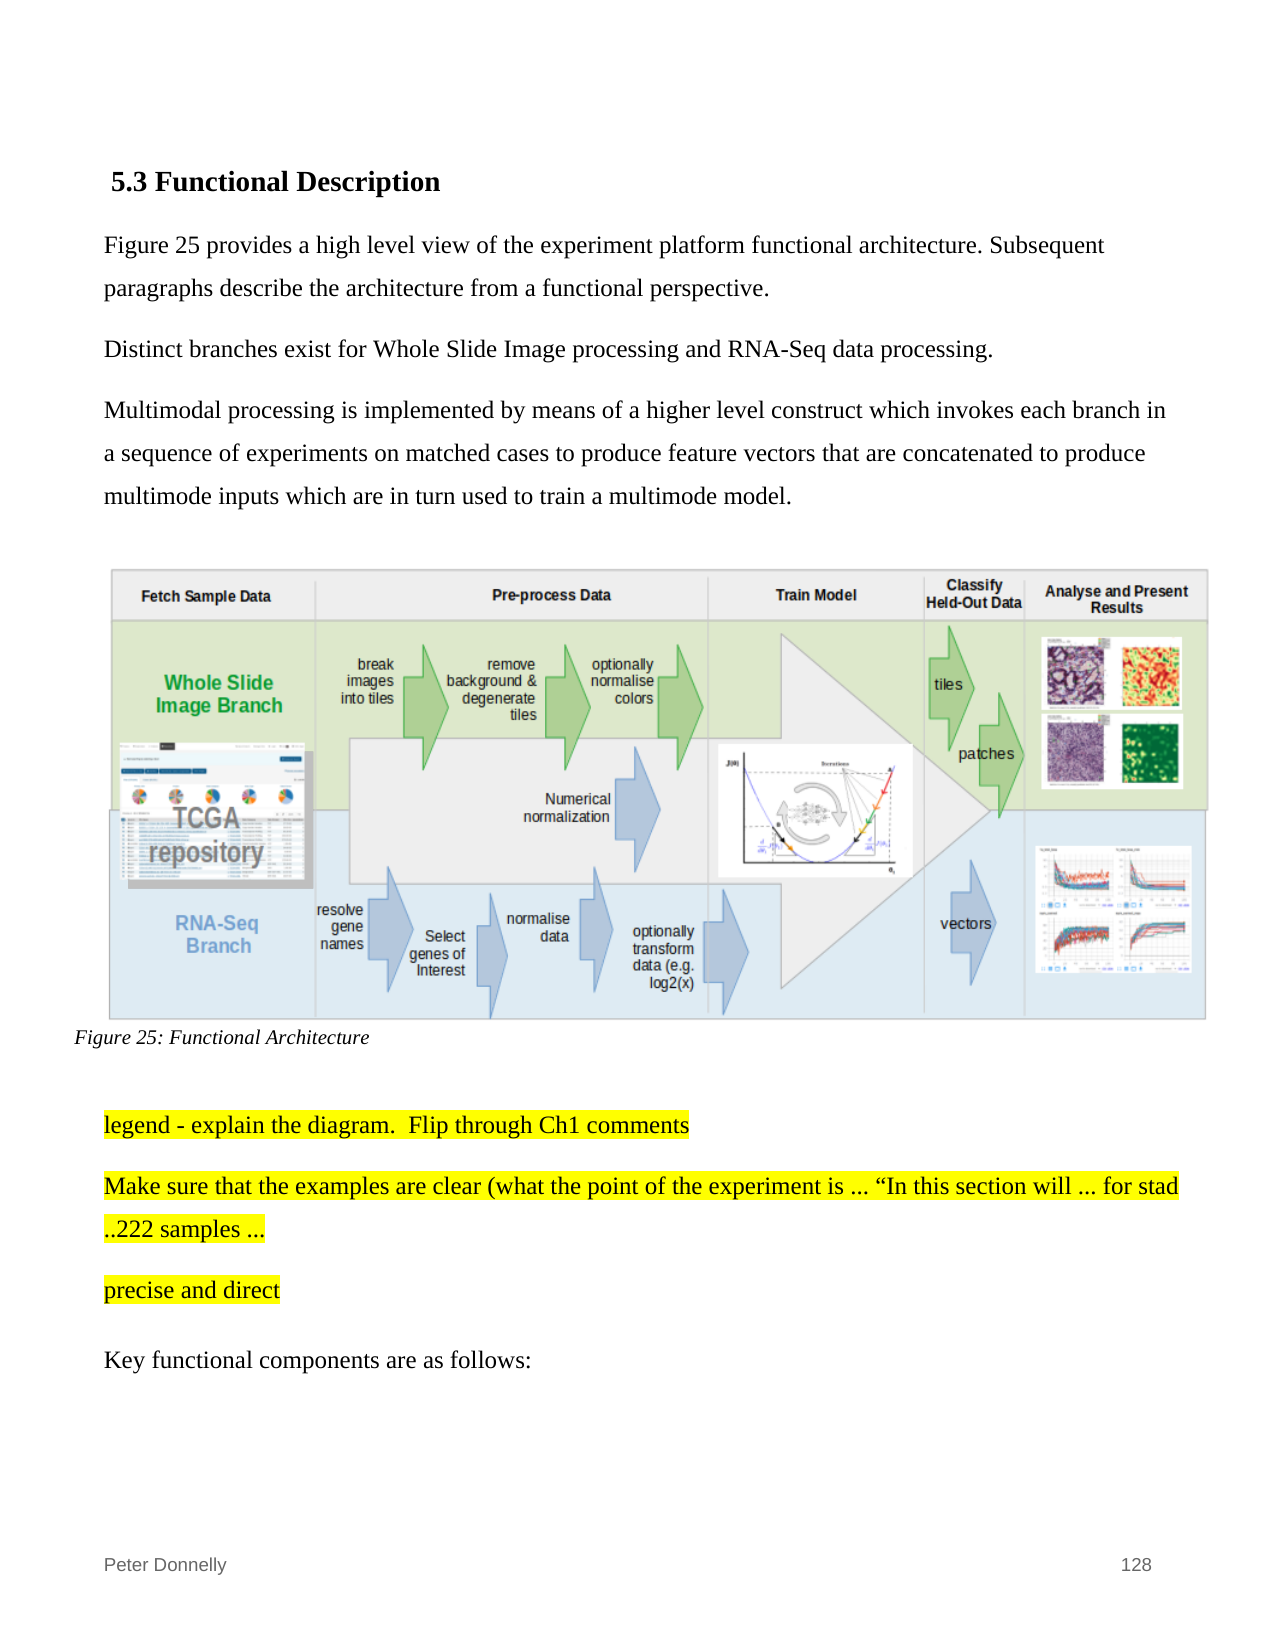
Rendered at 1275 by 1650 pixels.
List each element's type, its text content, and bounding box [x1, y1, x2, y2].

text ­ [74, 560, 97, 572]
text precise and direct [103, 1275, 1181, 1304]
text Make sure that the examples are clear (what the point of the experiment is ... “In this section will ... for stad ..222 samples ... [103, 1171, 1181, 1243]
text legend - explain the diagram. Flip through Ch1 comments [103, 1110, 1181, 1139]
text Distinct branches exist for Whole Slide Image processing and RNA-Seq data processing. [103, 334, 1181, 363]
text Figure 25: Functional Architecture [74, 1026, 1246, 1049]
text ­ [103, 1049, 1181, 1078]
picture [97, 559, 1223, 1026]
text Key functional components are as follows: [103, 1345, 1181, 1373]
text Multimodal processing is implemented by means of a higher level construct which invokes each branch in a sequence of experiments on matched cases to produce feature vectors that are concatenated to produce multimode inputs which are in turn used to train a multimode model. [103, 395, 1181, 510]
subtitle Functional Description [103, 164, 1181, 198]
text ­ [1223, 560, 1246, 572]
text ­ [103, 542, 1181, 559]
text Figure 25 provides a high level view of the experiment platform functional architecture. Subsequent paragraphs describe the architecture from a functional perspective. [103, 230, 1181, 302]
